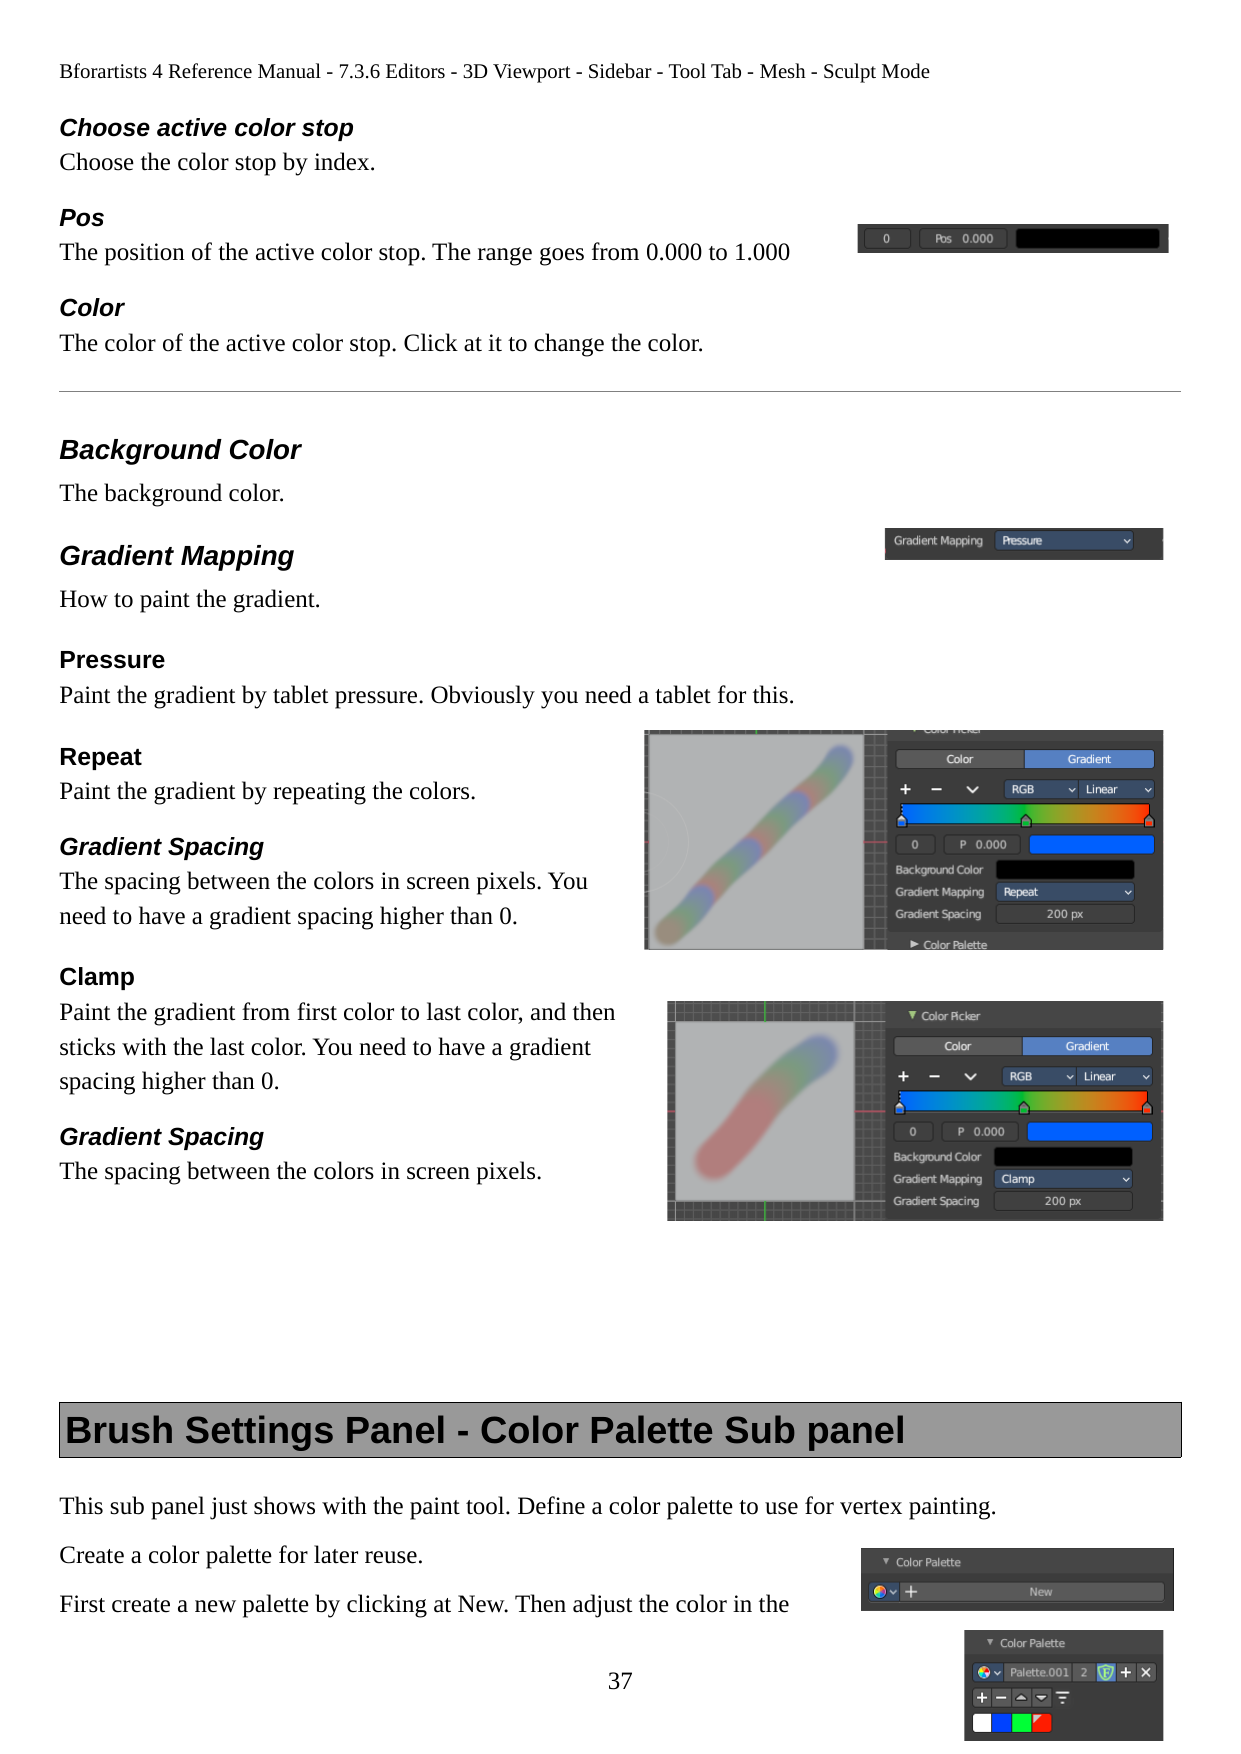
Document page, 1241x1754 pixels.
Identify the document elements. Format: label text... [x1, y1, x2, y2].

table_header Brush Settings Panel - Color Palette Sub panel [60, 1403, 1181, 1457]
text The spacing between the colors in screen pixels. You need to have a gradient spacing higher than 0. [59, 866, 644, 930]
subtitle Pressure [59, 645, 1181, 674]
picture [644, 730, 1164, 950]
picture [861, 1548, 1174, 1611]
subtitle Gradient Mapping [59, 539, 1181, 571]
subtitle [1164, 832, 1181, 860]
text How to paint the gradient. [59, 584, 1181, 612]
text Choose the color stop by index. [59, 147, 1181, 176]
text This sub panel just shows with the paint tool. Define a color palette to use for vertex painting. [59, 1458, 1181, 1520]
picture [667, 1001, 1164, 1221]
text Paint the gradient from first color to last color, and then sticks with the last color. You need to have a gradient spacing higher than 0. [59, 997, 1181, 1095]
subtitle Background Color [59, 433, 1181, 465]
picture [857, 224, 1169, 253]
subtitle Pos [59, 203, 1181, 231]
text The background color. [59, 478, 1181, 506]
subtitle Choose active color stop [59, 113, 1181, 141]
subtitle Repeat [59, 742, 644, 770]
subtitle Color [59, 293, 1181, 321]
text First create a new palette by clicking at New. Then adjust the color in the [59, 1589, 1181, 1618]
text The spacing between the colors in screen pixels. [59, 1156, 667, 1185]
text Create a color palette for later reuse. [59, 1541, 1181, 1569]
text Paint the gradient by tablet pressure. Obviously you need a tablet for this. [59, 680, 1181, 709]
subtitle Gradient Spacing [59, 1122, 667, 1150]
text The color of the active color stop. Click at it to change the color. [59, 328, 1181, 356]
picture [884, 528, 1164, 560]
text The position of the active color stop. The range goes from 0.000 to 1.000 [59, 237, 1181, 266]
subtitle [1164, 1122, 1181, 1150]
picture [964, 1630, 1164, 1741]
subtitle Clamp [59, 962, 1181, 991]
text Paint the gradient by repeating the colors. [59, 776, 644, 805]
subtitle Gradient Spacing [59, 832, 644, 860]
subtitle [1164, 742, 1181, 770]
